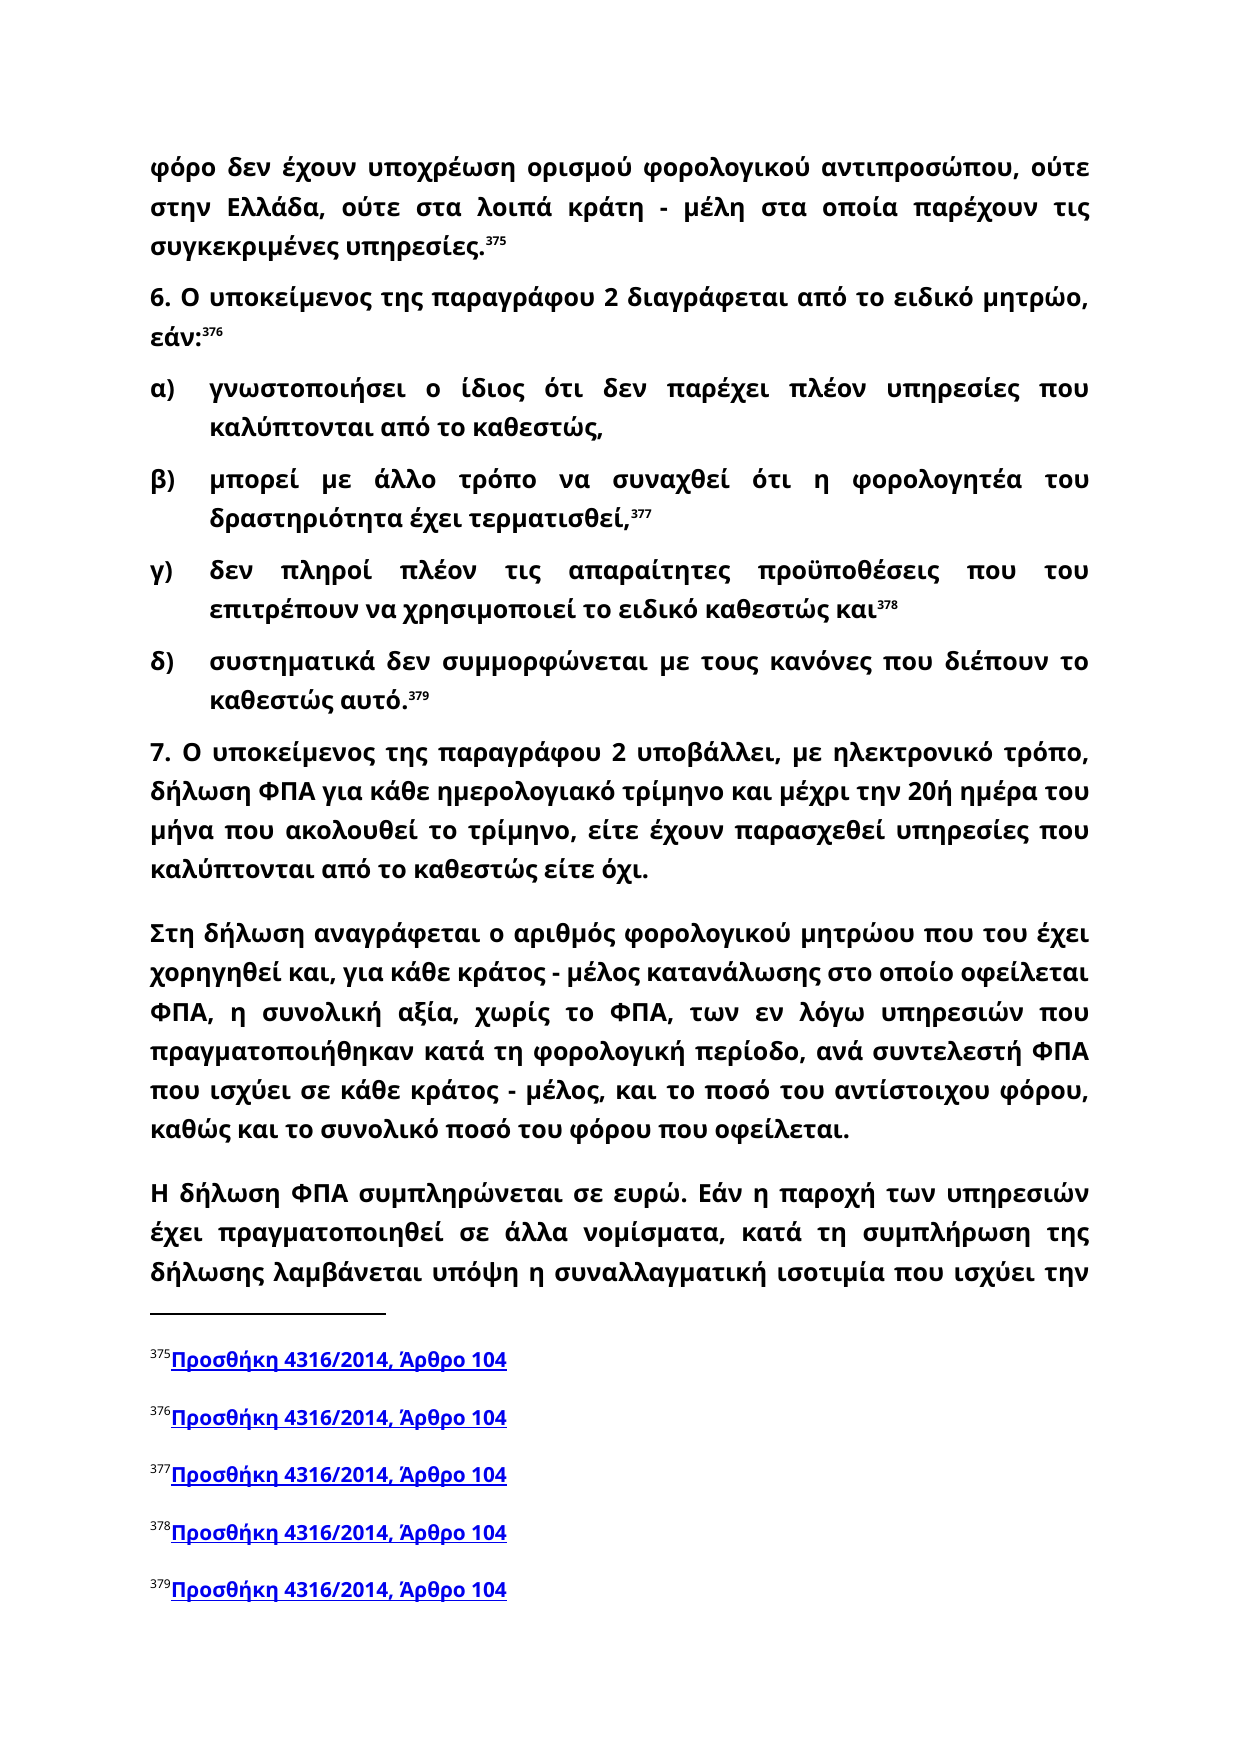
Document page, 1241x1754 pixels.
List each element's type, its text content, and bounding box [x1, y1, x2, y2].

text Προσθήκη 4316/2014, Άρθρο 104 [150, 1460, 1090, 1489]
text Στη δήλωση αναγράφεται ο αριθμός φορολογικού μητρώου που του έχει χορηγηθεί και, για κάθε κράτος - μέλος κατανάλωσης στο οποίο οφείλεται ΦΠΑ, η συνολική αξία, χωρίς το ΦΠΑ, των εν λόγω υπηρεσιών που πραγματοποιήθηκαν κατά τη φορολογική περίοδο, ανά συντελεστή ΦΠΑ που ισχύει σε κάθε κράτος - μέλος, και το ποσό του αντίστοιχου φόρου, καθώς και το συνολικό ποσό του φόρου που οφείλεται. [150, 916, 1090, 1146]
text 6. Ο υποκείμενος της παραγράφου 2 διαγράφεται από το ειδικό μητρώο, εάν: [150, 280, 1090, 353]
text 7. Ο υποκείμενος της παραγράφου 2 υποβάλλει, με ηλεκτρονικό τρόπο, δήλωση ΦΠΑ για κάθε ημερολογιακό τρίμηνο και μέχρι την 20ή ημέρα του μήνα που ακολουθεί το τρίμηνο, είτε έχουν παρασχεθεί υπηρεσίες που καλύπτονται από το καθεστώς είτε όχι. [150, 734, 1090, 886]
text Η δήλωση ΦΠΑ συμπληρώνεται σε ευρώ. Εάν η παροχή των υπηρεσιών έχει πραγματοποιηθεί σε άλλα νομίσματα, κατά τη συμπλήρωση της δήλωσης λαμβάνεται υπόψη η συναλλαγματική ισοτιμία που ισχύει την [150, 1176, 1090, 1288]
list δ) συστηματικά δεν συμμορφώνεται με τους κανόνες που διέπουν το καθεστώς αυτό. [150, 643, 1090, 717]
text Προσθήκη 4316/2014, Άρθρο 104 [150, 1403, 1090, 1431]
list β) μπορεί με άλλο τρόπο να συναχθεί ότι η φορολογητέα του δραστηριότητα έχει τερματισθεί, [150, 462, 1090, 535]
text Προσθήκη 4316/2014, Άρθρο 104 [150, 1576, 1090, 1604]
text φόρο δεν έχουν υποχρέωση ορισμού φορολογικού αντιπροσώπου, ούτε στην Ελλάδα, ούτε στα λοιπά κράτη - μέλη στα οποία παρέχουν τις συγκεκριμένες υπηρεσίες. [150, 150, 1090, 262]
list α) γνωστοποιήσει ο ίδιος ότι δεν παρέχει πλέον υπηρεσίες που καλύπτονται από το καθεστώς, [150, 371, 1090, 444]
text Προσθήκη 4316/2014, Άρθρο 104 [150, 1518, 1090, 1546]
list γ) δεν πληροί πλέον τις απαραίτητες προϋποθέσεις που του επιτρέπουν να χρησιμοποιεί το ειδικό καθεστώς και [150, 552, 1090, 626]
text Προσθήκη 4316/2014, Άρθρο 104 [150, 1345, 1090, 1373]
